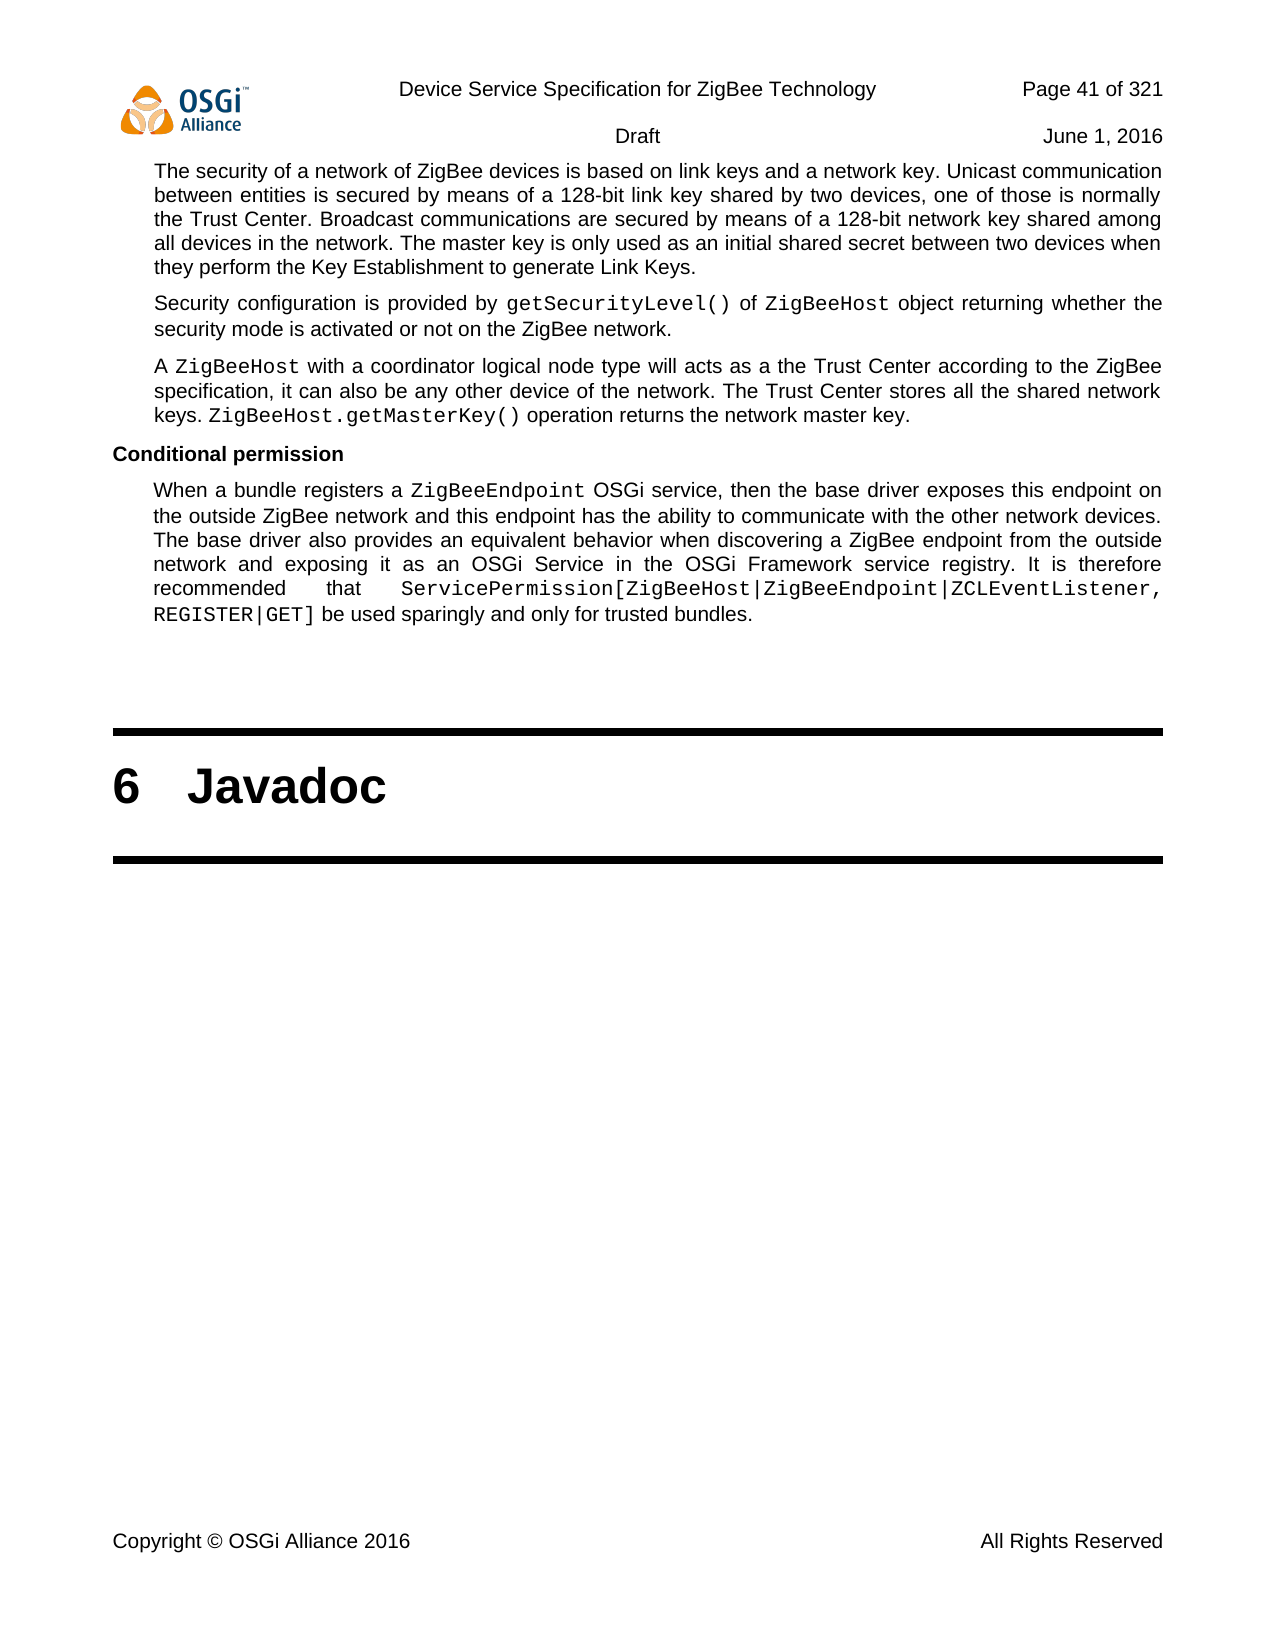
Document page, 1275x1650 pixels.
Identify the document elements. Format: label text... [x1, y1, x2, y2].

text The security of a network of ZigBee devices is based on link keys and a network key. Unicast communication between entities is secured by means of a 128-bit link key shared by two devices, one of those is normally the Trust Center. Broadcast communications are secured by means of a 128-bit network key shared among all devices in the network. The master key is only used as an initial shared secret between two devices when they perform the Key Establishment to generate Link Keys. [154, 159, 1163, 279]
text When a bundle registers a ZigBeeEndpoint OSGi service, then the base driver exposes this endpoint on the outside ZigBee network and this endpoint has the ability to communicate with the other network devices. The base driver also provides an equivalent behavior when discovering a ZigBee endpoint from the outside network and exposing it as an OSGi Service in the OSGi Framework service registry. It is therefore recommended that ServicePermission[ZigBeeHost|ZigBeeEndpoint|ZCLEventListener, REGISTER|GET] be used sparingly and only for trusted bundles. [153, 478, 1163, 627]
subtitle Javadoc [112, 729, 1163, 864]
list Conditional permission [112, 442, 1163, 466]
picture [113, 78, 257, 142]
text A ZigBeeHost with a coordinator logical node type will acts as a the Trust Center according to the ZigBee specification, it can also be any other device of the network. The Trust Center stores all the shared network keys. ZigBeeHost.getMasterKey() operation returns the network master key. [154, 353, 1163, 429]
text Security configuration is provided by getSecurityLevel() of ZigBeeHost object returning whether the security mode is activated or not on the ZigBee network. [154, 291, 1163, 341]
